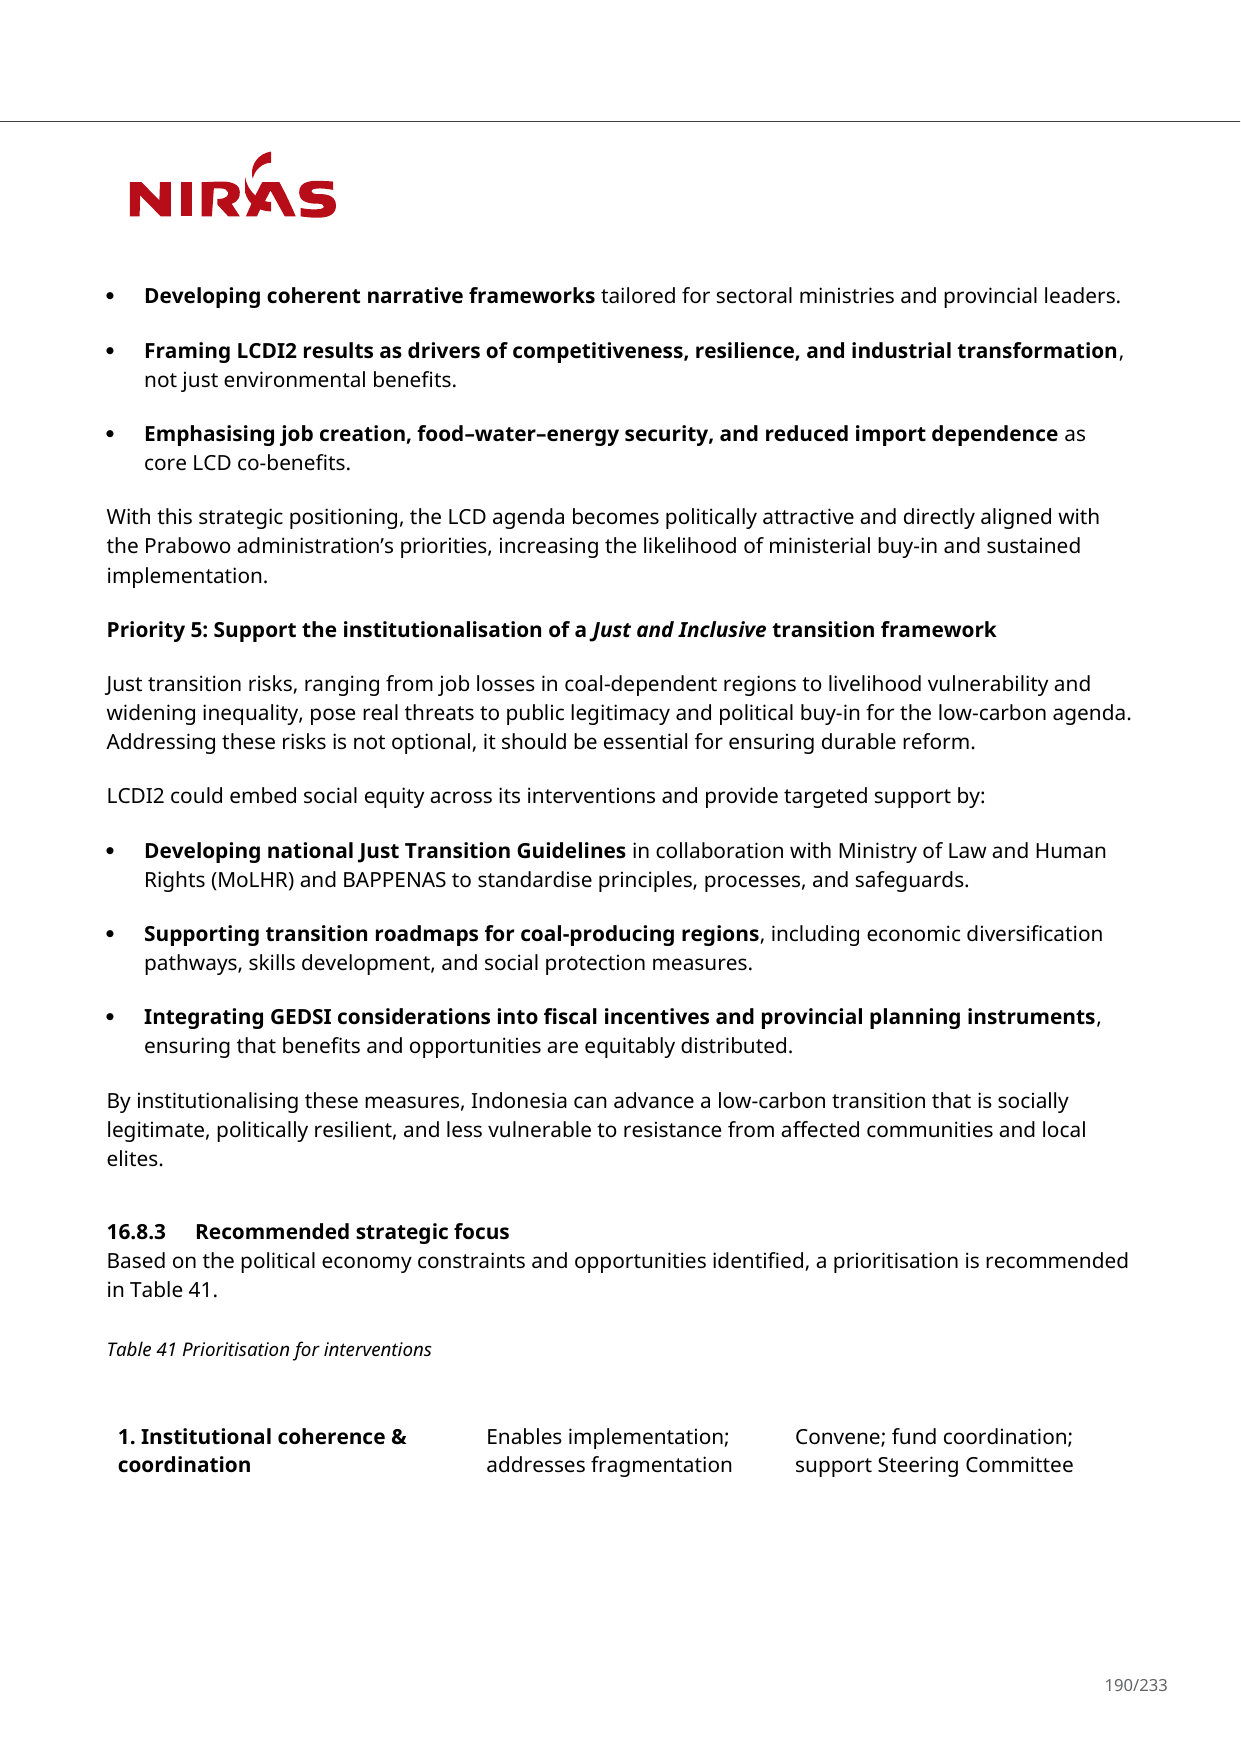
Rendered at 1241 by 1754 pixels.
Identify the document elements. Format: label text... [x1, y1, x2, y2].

list Developing coherent narrative frameworks tailored for sectoral ministries and provincial leaders. [106, 281, 1134, 310]
text LCDI2 could embed social equity across its interventions and provide targeted support by: [106, 781, 1134, 810]
table_cell 1. Institutional coherence & coordination [106, 1422, 475, 1504]
text By institutionalising these measures, Indonesia can advance a low-carbon transition that is socially legitimate, politically resilient, and less vulnerable to resistance from affected communities and local elites. [106, 1085, 1134, 1172]
list Emphasising job creation, food–water–energy security, and reduced import dependence as core LCD co-benefits. [106, 418, 1134, 477]
text Based on the political economy constraints and opportunities identified, a prioritisation is recommended in Table 41. [106, 1245, 1134, 1304]
list Framing LCDI2 results as drivers of competitiveness, resilience, and industrial transformation, not just environmental benefits. [106, 335, 1134, 393]
list Supporting transition roadmaps for coal-producing regions, including economic diversification pathways, skills development, and social protection measures. [106, 918, 1134, 977]
list Integrating GEDSI considerations into fiscal incentives and provincial planning instruments, ensuring that benefits and opportunities are equitably distributed. [106, 1002, 1134, 1060]
table_cell Convene; fund coordination; support Steering Committee [784, 1422, 1134, 1504]
text Priority 5: Support the institutionalisation of a Just and Inclusive transition framework [106, 614, 1134, 643]
table_cell Enables implementation; addresses fragmentation [475, 1422, 784, 1504]
table_header Priority area [106, 1368, 475, 1422]
table_header Why it matters [475, 1368, 784, 1422]
subtitle Recommended strategic focus [106, 1216, 1134, 1245]
text Table 41 Prioritisation for interventions [106, 1335, 1134, 1362]
text With this strategic positioning, the LCD agenda becomes politically attractive and directly aligned with the Prabowo administration’s priorities, increasing the likelihood of ministerial buy-in and sustained implementation. [106, 502, 1134, 589]
table_header LCDI2 potential intervention [784, 1368, 1134, 1422]
list Developing national Just Transition Guidelines in collaboration with Ministry of Law and Human Rights (MoLHR) and BAPPENAS to standardise principles, processes, and safeguards. [106, 835, 1134, 893]
text Just transition risks, ranging from job losses in coal-dependent regions to livelihood vulnerability and widening inequality, pose real threats to public legitimacy and political buy-in for the low-carbon agenda. Addressing these risks is not optional, it should be essential for ensuring durable reform. [106, 668, 1134, 756]
